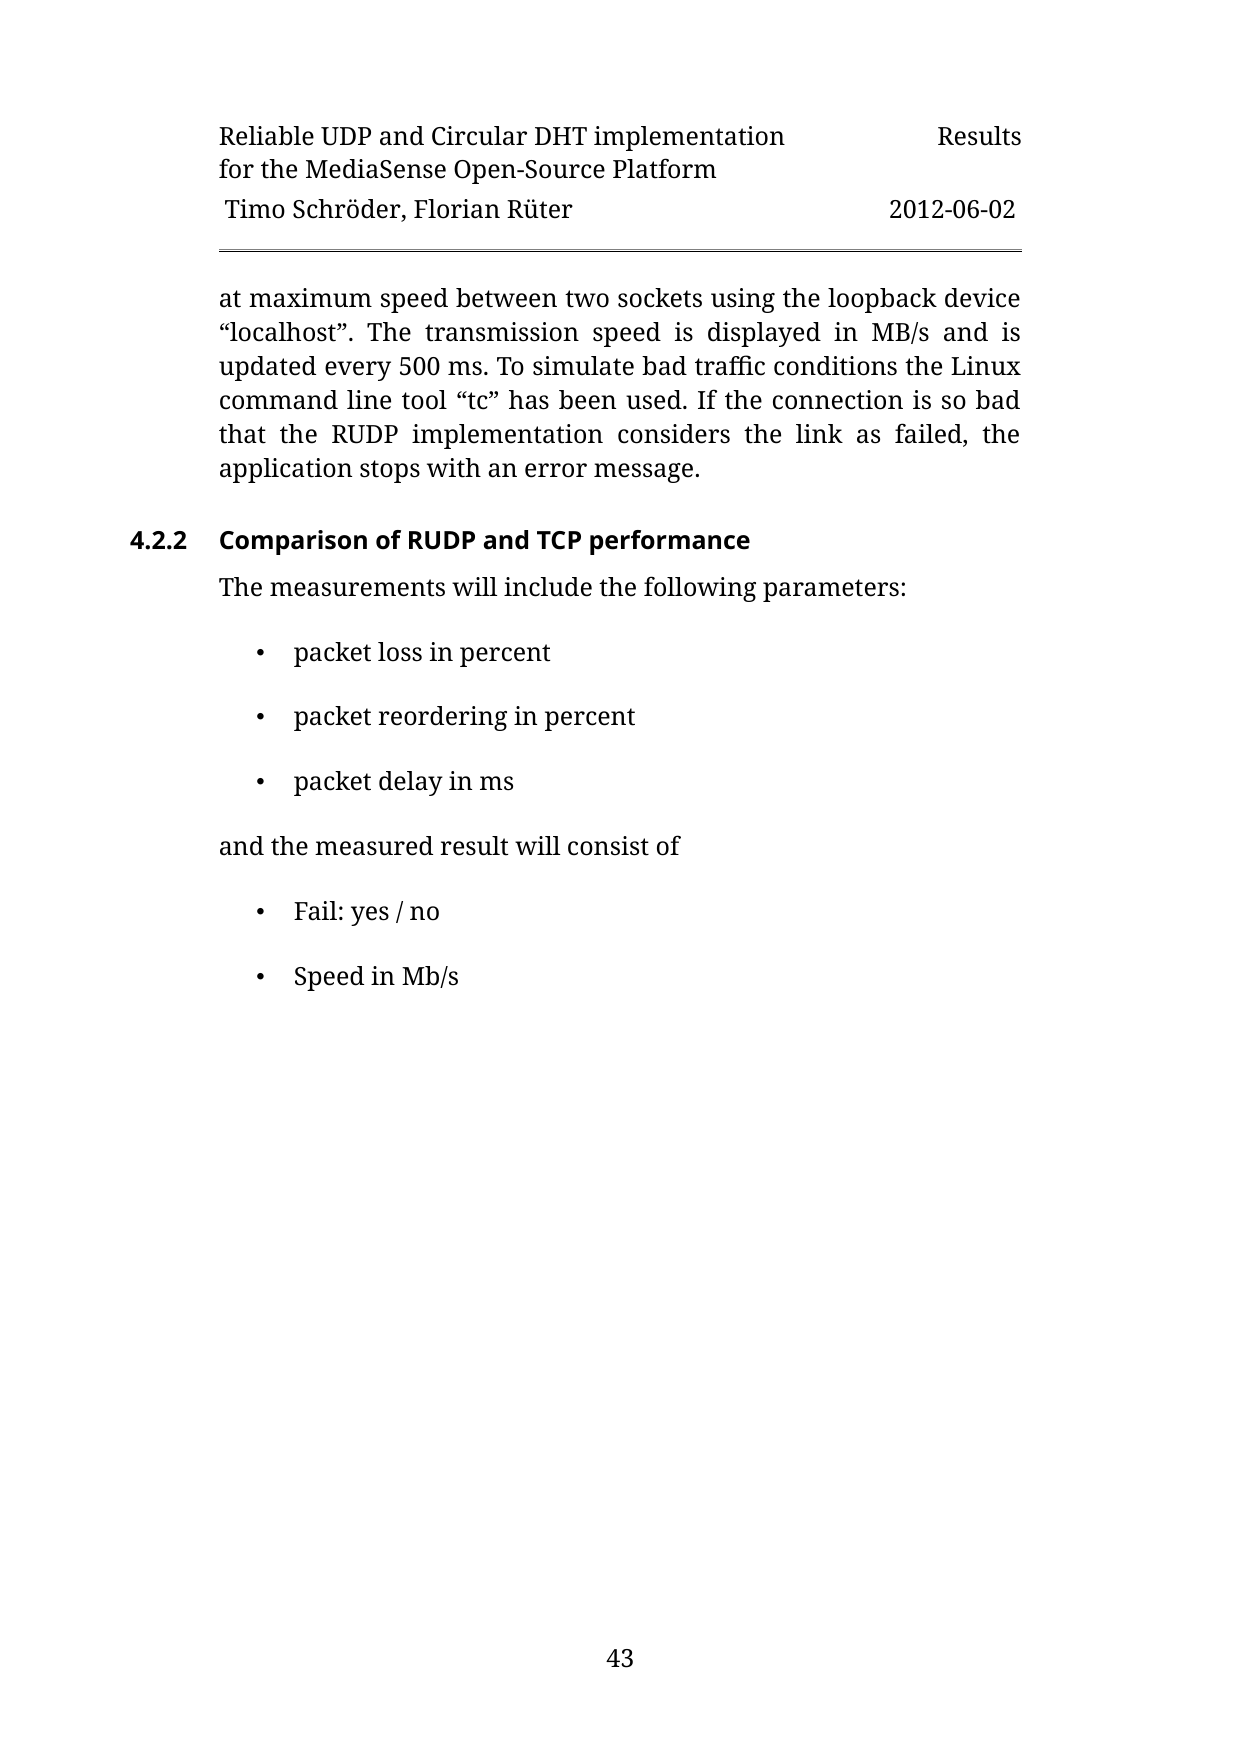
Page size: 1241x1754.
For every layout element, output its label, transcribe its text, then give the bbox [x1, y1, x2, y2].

list packet reordering in percent [256, 699, 1022, 733]
text The measurements will include the following parameters: [218, 569, 1022, 603]
list packet delay in ms [256, 764, 1022, 798]
list Speed in Mb/s [256, 958, 1022, 992]
subtitle Comparison of RUDP and TCP performance [130, 522, 1022, 556]
text at maximum speed between two sockets using the loopback device “localhost”. The transmission speed is displayed in MB/s and is updated every 500 ms. To simulate bad traffic conditions the Linux command line tool “tc” has been used. If the connection is so bad that the RUDP implementation considers the link as failed, the application stops with an error message. [218, 281, 1022, 485]
list Fail: yes / no [256, 893, 1022, 927]
list packet loss in percent [256, 634, 1022, 668]
text and the measured result will consist of [218, 828, 1022, 863]
